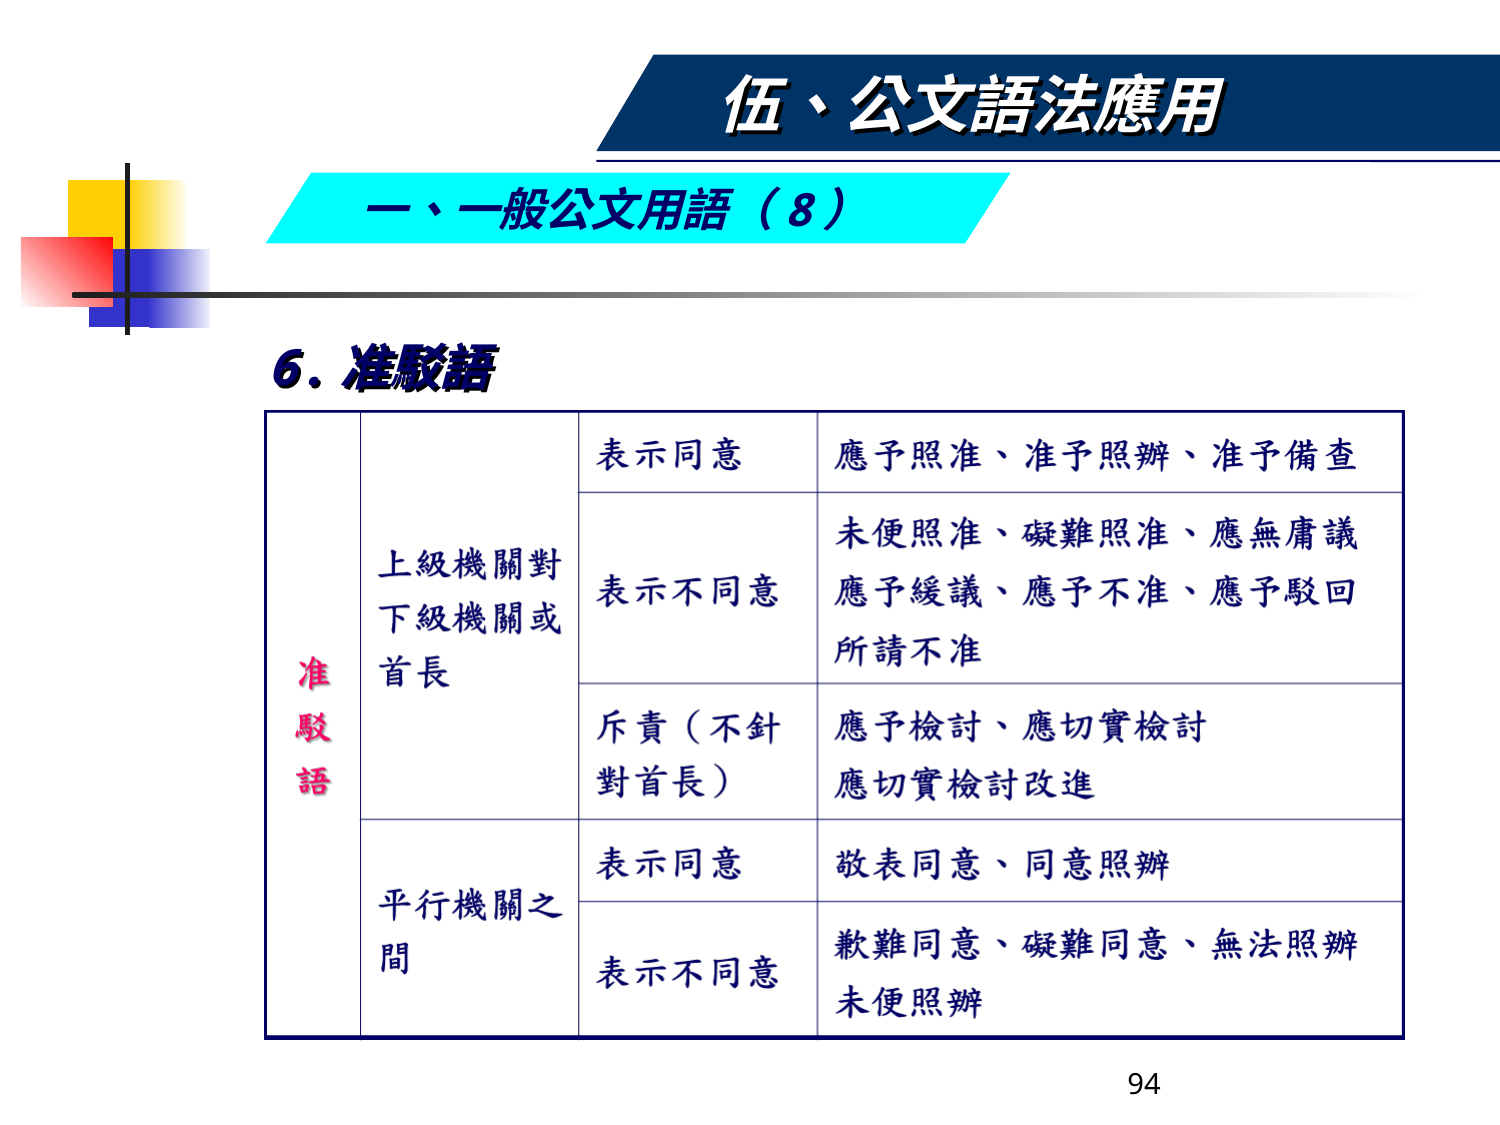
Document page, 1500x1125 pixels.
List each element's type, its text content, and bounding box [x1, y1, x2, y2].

text_box 一、一般公文用語（8） [265, 172, 1011, 244]
text_box 伍、公文語法應用 [596, 54, 1500, 152]
text_box [1112, 1037, 1426, 1113]
picture [264, 410, 1405, 1048]
text_box 6.准駁語 [253, 328, 617, 403]
